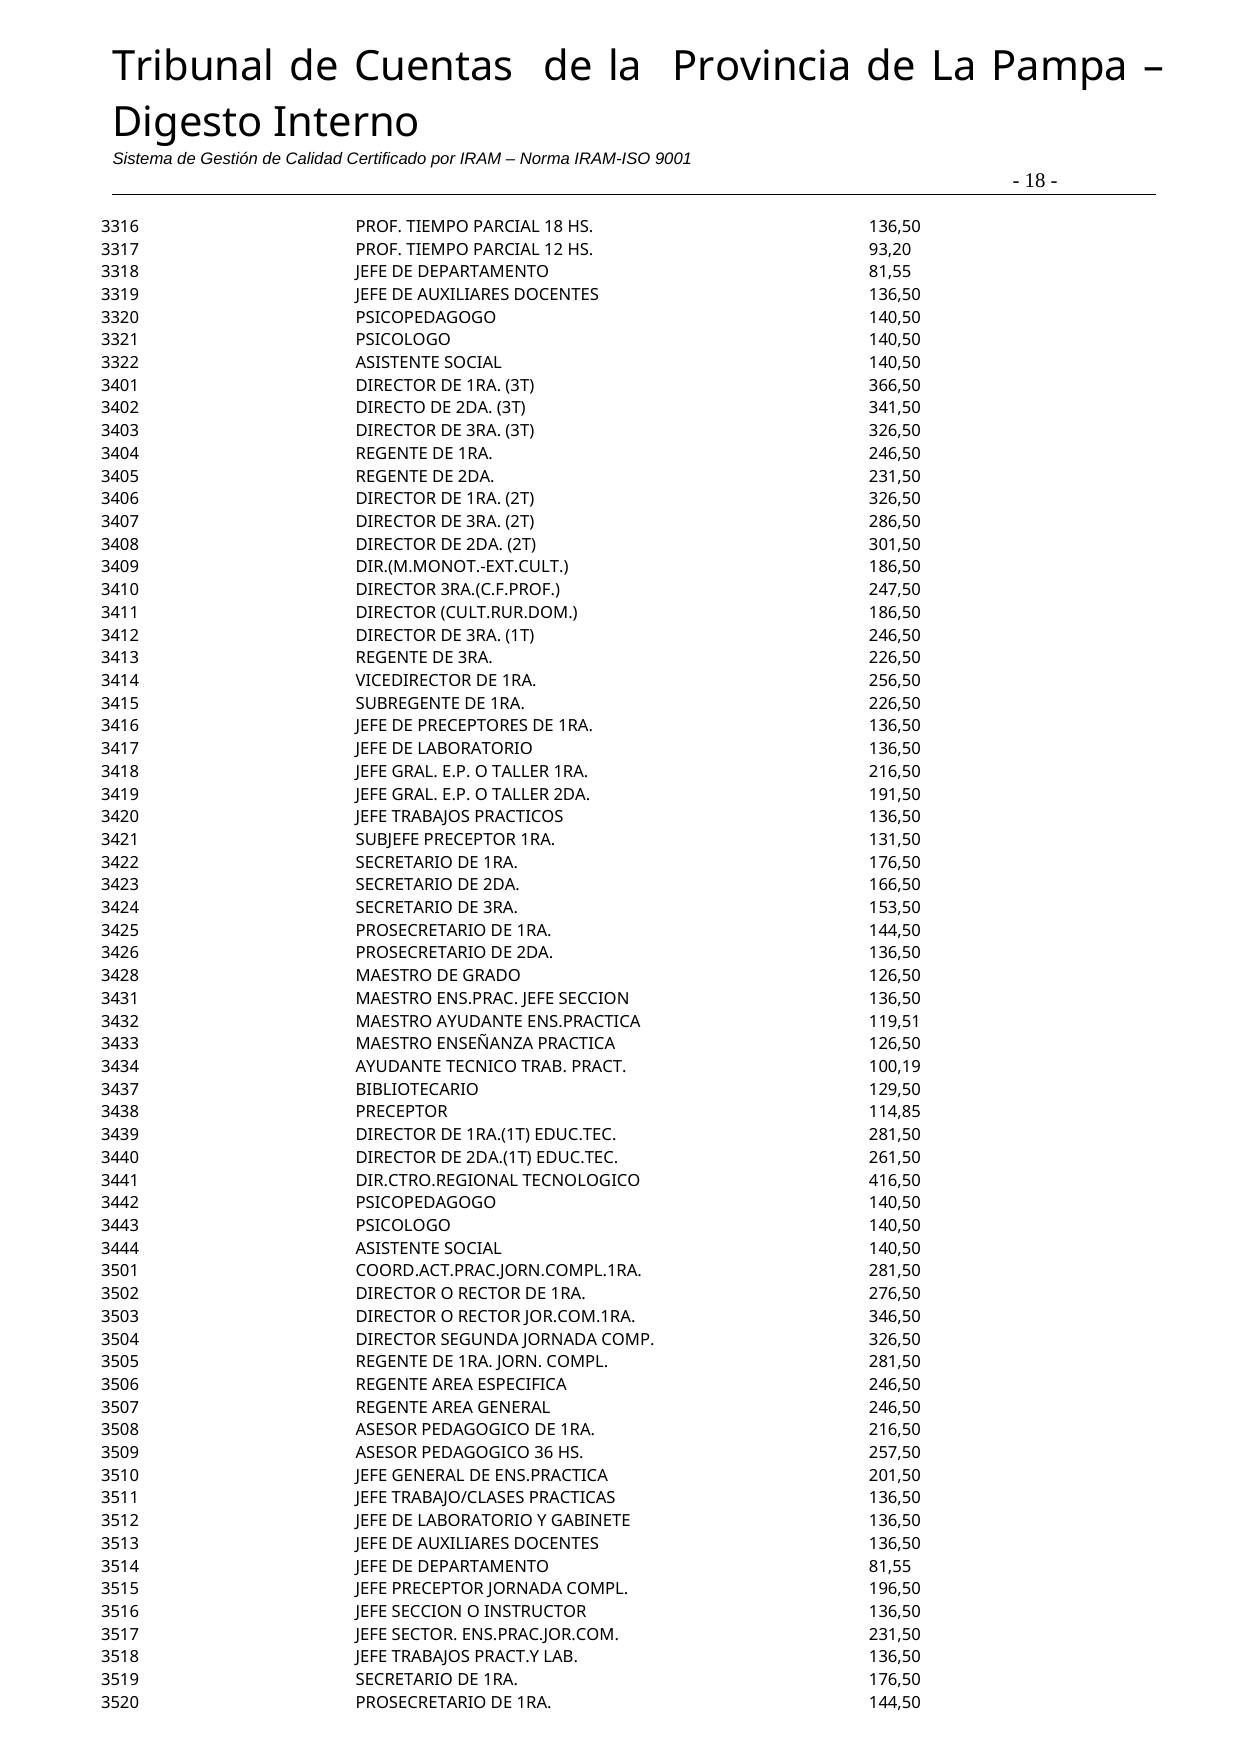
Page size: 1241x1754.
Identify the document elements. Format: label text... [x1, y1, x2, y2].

table_cell DIRECTOR DE 2DA. (2T) [344, 533, 857, 555]
table_cell 140,50 [858, 328, 1129, 351]
table_cell 3428 [90, 964, 344, 987]
table_cell 3503 [90, 1305, 344, 1327]
table_cell 346,50 [858, 1305, 1129, 1327]
table_cell 144,50 [858, 919, 1129, 941]
table_cell 3424 [90, 896, 344, 918]
table_cell 3425 [90, 919, 344, 941]
table_cell 301,50 [858, 533, 1129, 555]
table_cell 3506 [90, 1373, 344, 1395]
table_cell PRECEPTOR [344, 1100, 857, 1123]
table_cell 3408 [90, 533, 344, 555]
table_cell 186,50 [858, 601, 1129, 623]
table_cell 140,50 [858, 1214, 1129, 1236]
table_cell 3439 [90, 1123, 344, 1146]
table_cell 3423 [90, 873, 344, 896]
table_cell DIRECTOR DE 3RA. (3T) [344, 419, 857, 442]
table_cell 136,50 [858, 805, 1129, 828]
table_cell 3417 [90, 737, 344, 759]
table_cell 226,50 [858, 646, 1129, 669]
table_cell 3409 [90, 555, 344, 578]
table_cell 3316 [90, 215, 344, 237]
table_cell DIR.(M.MONOT.-EXT.CULT.) [344, 555, 857, 578]
table_cell ASESOR PEDAGOGICO 36 HS. [344, 1441, 857, 1463]
table_cell 3514 [90, 1554, 344, 1577]
table_cell 129,50 [858, 1078, 1129, 1100]
table_cell 216,50 [858, 1418, 1129, 1441]
table_cell 246,50 [858, 442, 1129, 464]
table_cell 3516 [90, 1600, 344, 1622]
table_cell DIRECTOR DE 1RA.(1T) EDUC.TEC. [344, 1123, 857, 1146]
table_cell 136,50 [858, 215, 1129, 237]
table_header 3518 [90, 1645, 344, 1668]
table_cell 246,50 [858, 1373, 1129, 1395]
table_cell 281,50 [858, 1123, 1129, 1146]
table_cell DIRECTOR 3RA.(C.F.PROF.) [344, 578, 857, 601]
table_cell 246,50 [858, 1395, 1129, 1418]
table_cell ASISTENTE SOCIAL [344, 1236, 857, 1259]
table_cell 3422 [90, 850, 344, 873]
table_cell 3404 [90, 442, 344, 464]
table_cell 326,50 [858, 1327, 1129, 1350]
table_cell 3511 [90, 1486, 344, 1509]
table_cell 136,50 [858, 1600, 1129, 1622]
table_cell REGENTE DE 3RA. [344, 646, 857, 669]
table_cell JEFE SECCION O INSTRUCTOR [344, 1600, 857, 1622]
table_cell 257,50 [858, 1441, 1129, 1463]
table_cell MAESTRO AYUDANTE ENS.PRACTICA [344, 1009, 857, 1032]
table_cell REGENTE AREA ESPECIFICA [344, 1373, 857, 1395]
table_cell 136,50 [858, 1486, 1129, 1509]
table_cell JEFE SECTOR. ENS.PRAC.JOR.COM. [344, 1623, 857, 1645]
table_cell 3420 [90, 805, 344, 828]
table_cell 3512 [90, 1509, 344, 1532]
table_header 140,50 [858, 305, 1129, 328]
table_header 3320 [90, 305, 344, 328]
table_cell MAESTRO ENS.PRAC. JEFE SECCION [344, 987, 857, 1009]
table_cell 136,50 [858, 987, 1129, 1009]
table_cell PROSECRETARIO DE 2DA. [344, 941, 857, 964]
table_cell 3513 [90, 1532, 344, 1554]
table_cell 246,50 [858, 623, 1129, 646]
table_cell 119,51 [858, 1009, 1129, 1032]
table_cell DIRECTOR DE 2DA.(1T) EDUC.TEC. [344, 1146, 857, 1168]
table_cell SUBJEFE PRECEPTOR 1RA. [344, 828, 857, 850]
table_cell 131,50 [858, 828, 1129, 850]
table_header PSICOPEDAGOGO [344, 305, 857, 328]
table_cell REGENTE DE 1RA. [344, 442, 857, 464]
table_cell 247,50 [858, 578, 1129, 601]
table_cell 81,55 [858, 1554, 1129, 1577]
table_cell 3410 [90, 578, 344, 601]
table_cell 3444 [90, 1236, 344, 1259]
table_cell PROF. TIEMPO PARCIAL 18 HS. [344, 215, 857, 237]
table_cell DIRECTOR O RECTOR JOR.COM.1RA. [344, 1305, 857, 1327]
table_cell 3519 [90, 1668, 344, 1691]
table_cell DIRECTOR DE 3RA. (1T) [344, 623, 857, 646]
table_cell 3416 [90, 714, 344, 737]
table_cell DIRECTOR (CULT.RUR.DOM.) [344, 601, 857, 623]
table_cell REGENTE AREA GENERAL [344, 1395, 857, 1418]
table_cell DIRECTOR SEGUNDA JORNADA COMP. [344, 1327, 857, 1350]
table_cell PSICOLOGO [344, 1214, 857, 1236]
table_cell 100,19 [858, 1055, 1129, 1077]
table_cell 126,50 [858, 964, 1129, 987]
table_cell JEFE DE DEPARTAMENTO [344, 1554, 857, 1577]
table_cell JEFE PRECEPTOR JORNADA COMPL. [344, 1577, 857, 1600]
table_cell 136,50 [858, 1532, 1129, 1554]
table_cell 216,50 [858, 760, 1129, 782]
table_cell 366,50 [858, 374, 1129, 396]
table_cell 3510 [90, 1464, 344, 1486]
table_cell 186,50 [858, 555, 1129, 578]
table_cell 341,50 [858, 396, 1129, 419]
table_cell 231,50 [858, 464, 1129, 487]
table_cell PROSECRETARIO DE 1RA. [344, 919, 857, 941]
table_cell DIRECTOR DE 1RA. (2T) [344, 487, 857, 510]
table_cell 3414 [90, 669, 344, 691]
table_cell 3317 [90, 237, 344, 260]
table_cell DIRECTO DE 2DA. (3T) [344, 396, 857, 419]
table_cell 176,50 [858, 850, 1129, 873]
table_cell VICEDIRECTOR DE 1RA. [344, 669, 857, 691]
table_cell 3406 [90, 487, 344, 510]
table_cell DIR.CTRO.REGIONAL TECNOLOGICO [344, 1168, 857, 1191]
table_cell 114,85 [858, 1100, 1129, 1123]
table_cell 3401 [90, 374, 344, 396]
table_cell JEFE DE LABORATORIO [344, 737, 857, 759]
table_cell ASISTENTE SOCIAL [344, 351, 857, 373]
table_cell 326,50 [858, 487, 1129, 510]
table_cell PSICOLOGO [344, 328, 857, 351]
table_cell 3508 [90, 1418, 344, 1441]
table_cell 276,50 [858, 1282, 1129, 1304]
table_cell 3433 [90, 1032, 344, 1055]
table_cell DIRECTOR DE 3RA. (2T) [344, 510, 857, 532]
table_cell 3504 [90, 1327, 344, 1350]
table_cell 3432 [90, 1009, 344, 1032]
table_cell 166,50 [858, 873, 1129, 896]
table_cell 93,20 [858, 237, 1129, 260]
table_cell 3415 [90, 691, 344, 714]
table_cell 201,50 [858, 1464, 1129, 1486]
table_cell 3426 [90, 941, 344, 964]
table_cell JEFE GRAL. E.P. O TALLER 2DA. [344, 782, 857, 805]
table_cell SECRETARIO DE 2DA. [344, 873, 857, 896]
table_cell 3405 [90, 464, 344, 487]
table_cell 3443 [90, 1214, 344, 1236]
table_cell 231,50 [858, 1623, 1129, 1645]
table_cell SECRETARIO DE 3RA. [344, 896, 857, 918]
table_cell 3321 [90, 328, 344, 351]
table_header JEFE TRABAJOS PRACT.Y LAB. [344, 1645, 857, 1668]
table_cell 286,50 [858, 510, 1129, 532]
table_cell REGENTE DE 2DA. [344, 464, 857, 487]
table_cell 281,50 [858, 1350, 1129, 1373]
table_cell JEFE DE AUXILIARES DOCENTES [344, 1532, 857, 1554]
table_cell JEFE DE AUXILIARES DOCENTES [344, 283, 857, 305]
table_cell 3505 [90, 1350, 344, 1373]
table_cell 3407 [90, 510, 344, 532]
table_cell 281,50 [858, 1259, 1129, 1282]
table_cell 136,50 [858, 283, 1129, 305]
table_cell 136,50 [858, 1509, 1129, 1532]
table_cell 140,50 [858, 1191, 1129, 1214]
table_cell 126,50 [858, 1032, 1129, 1055]
table_cell 3520 [90, 1691, 344, 1713]
table_cell 256,50 [858, 669, 1129, 691]
table_cell 3418 [90, 760, 344, 782]
table_cell 3501 [90, 1259, 344, 1282]
table_cell 326,50 [858, 419, 1129, 442]
table_cell MAESTRO ENSEÑANZA PRACTICA [344, 1032, 857, 1055]
table_cell 3502 [90, 1282, 344, 1304]
table_cell JEFE DE LABORATORIO Y GABINETE [344, 1509, 857, 1532]
table_cell 176,50 [858, 1668, 1129, 1691]
table_cell 3431 [90, 987, 344, 1009]
table_cell 3319 [90, 283, 344, 305]
table_cell 3322 [90, 351, 344, 373]
table_cell JEFE TRABAJO/CLASES PRACTICAS [344, 1486, 857, 1509]
table_cell 144,50 [858, 1691, 1129, 1713]
table_cell 3412 [90, 623, 344, 646]
table_cell 3403 [90, 419, 344, 442]
table_cell 3419 [90, 782, 344, 805]
table_cell SECRETARIO DE 1RA. [344, 1668, 857, 1691]
table_cell 136,50 [858, 941, 1129, 964]
table_cell 136,50 [858, 737, 1129, 759]
table_cell JEFE DE PRECEPTORES DE 1RA. [344, 714, 857, 737]
table_cell MAESTRO DE GRADO [344, 964, 857, 987]
table_cell REGENTE DE 1RA. JORN. COMPL. [344, 1350, 857, 1373]
table_cell BIBLIOTECARIO [344, 1078, 857, 1100]
table_cell 3442 [90, 1191, 344, 1214]
table_cell SECRETARIO DE 1RA. [344, 850, 857, 873]
table_cell JEFE GENERAL DE ENS.PRACTICA [344, 1464, 857, 1486]
table_cell SUBREGENTE DE 1RA. [344, 691, 857, 714]
table_cell 3438 [90, 1100, 344, 1123]
table_cell AYUDANTE TECNICO TRAB. PRACT. [344, 1055, 857, 1077]
table_cell DIRECTOR DE 1RA. (3T) [344, 374, 857, 396]
table_cell 3441 [90, 1168, 344, 1191]
table_cell PROSECRETARIO DE 1RA. [344, 1691, 857, 1713]
table_cell 226,50 [858, 691, 1129, 714]
table_cell 416,50 [858, 1168, 1129, 1191]
table_cell 3318 [90, 260, 344, 283]
table_cell 140,50 [858, 351, 1129, 373]
table_cell PSICOPEDAGOGO [344, 1191, 857, 1214]
table_cell 140,50 [858, 1236, 1129, 1259]
table_cell ASESOR PEDAGOGICO DE 1RA. [344, 1418, 857, 1441]
table_cell 196,50 [858, 1577, 1129, 1600]
table_cell 153,50 [858, 896, 1129, 918]
table_cell 3402 [90, 396, 344, 419]
table_cell 81,55 [858, 260, 1129, 283]
table_cell JEFE DE DEPARTAMENTO [344, 260, 857, 283]
table_cell 3517 [90, 1623, 344, 1645]
table_cell 3507 [90, 1395, 344, 1418]
table_cell PROF. TIEMPO PARCIAL 12 HS. [344, 237, 857, 260]
table_cell 136,50 [858, 714, 1129, 737]
table_cell 3509 [90, 1441, 344, 1463]
table_header 136,50 [858, 1645, 1129, 1668]
table_cell DIRECTOR O RECTOR DE 1RA. [344, 1282, 857, 1304]
table_cell 3434 [90, 1055, 344, 1077]
table_cell 3411 [90, 601, 344, 623]
table_cell 3440 [90, 1146, 344, 1168]
table_cell JEFE TRABAJOS PRACTICOS [344, 805, 857, 828]
table_cell 3413 [90, 646, 344, 669]
table_cell 261,50 [858, 1146, 1129, 1168]
table_cell JEFE GRAL. E.P. O TALLER 1RA. [344, 760, 857, 782]
table_cell 3515 [90, 1577, 344, 1600]
table_cell 3421 [90, 828, 344, 850]
table_cell 191,50 [858, 782, 1129, 805]
table_cell COORD.ACT.PRAC.JORN.COMPL.1RA. [344, 1259, 857, 1282]
table_cell 3437 [90, 1078, 344, 1100]
